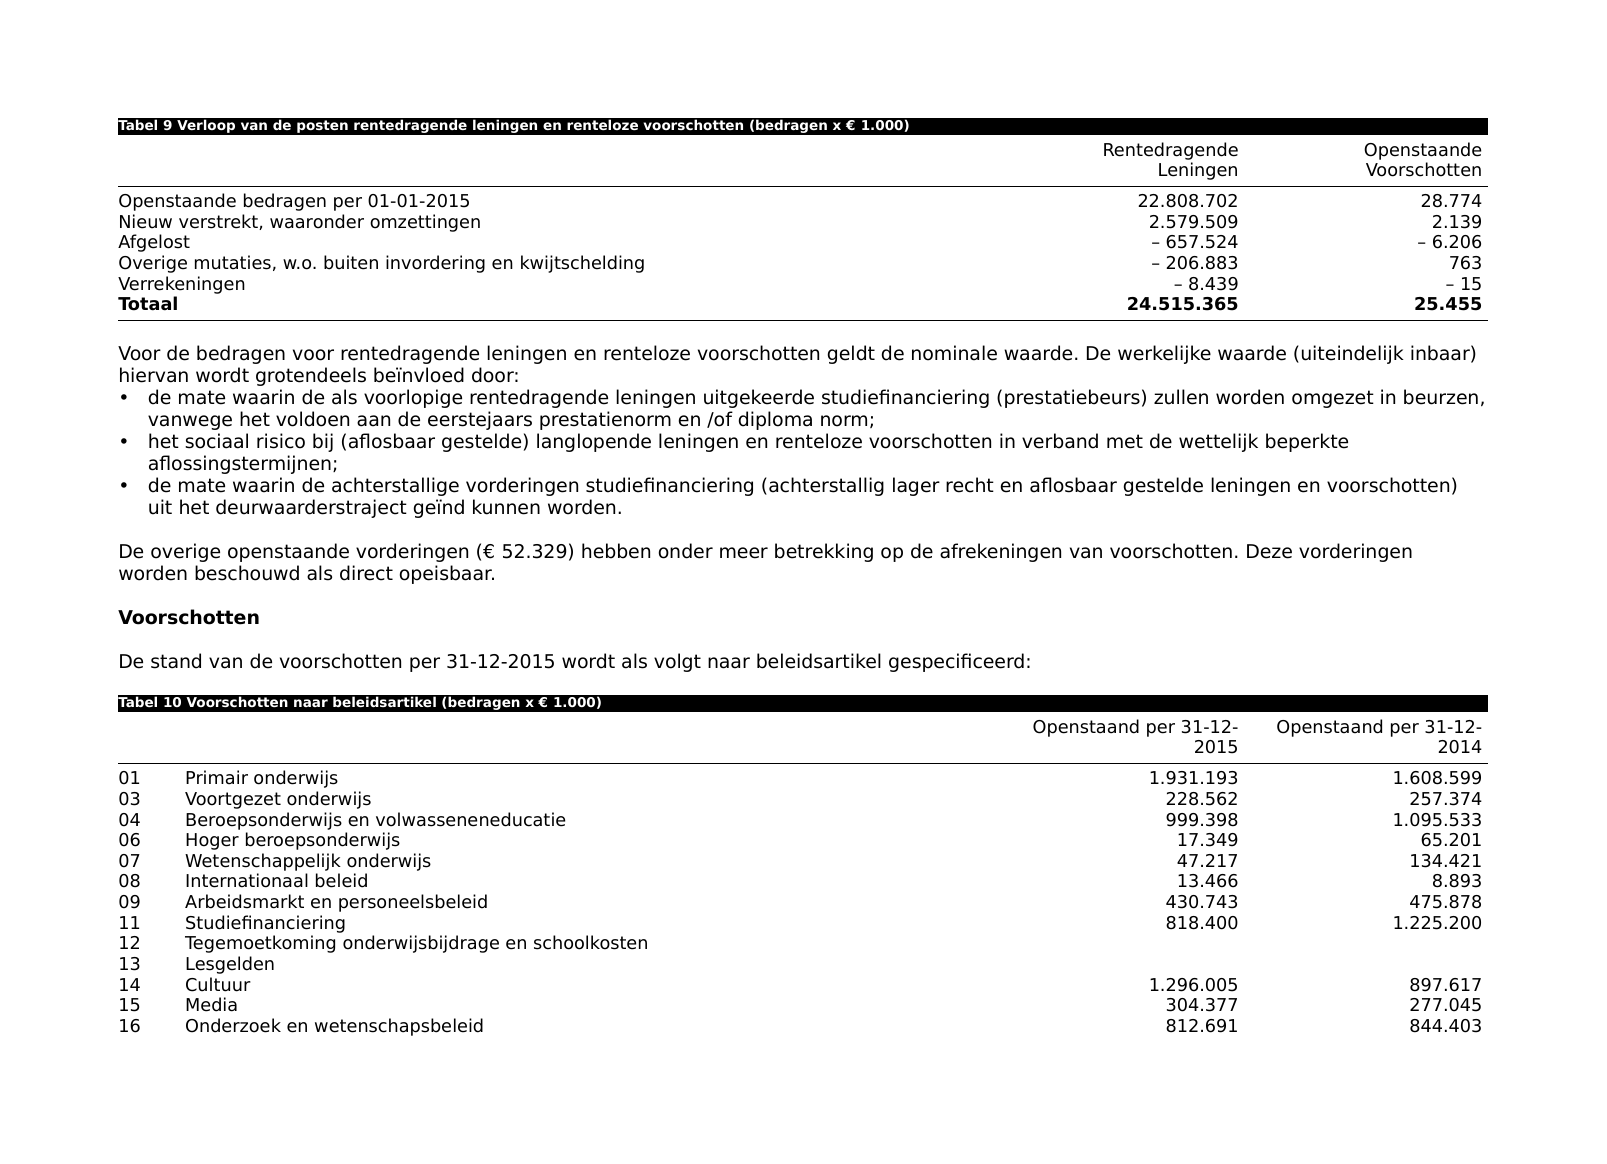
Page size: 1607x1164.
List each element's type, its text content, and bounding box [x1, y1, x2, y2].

table_cell 8.893 [1245, 871, 1488, 892]
table_cell Openstaand per 31-12-2015 [1001, 712, 1244, 762]
table_cell [1245, 954, 1488, 974]
table_cell 25.455 [1245, 294, 1488, 320]
table_cell Openstaand per 31-12-2014 [1245, 712, 1488, 762]
table_cell 475.878 [1245, 892, 1488, 913]
text • het sociaal risico bij (aflosbaar gestelde) langlopende leningen en renteloze voorschotten in verband met de wettelijk beperkte aflossingstermijnen; [118, 431, 1488, 475]
table_cell 844.403 [1245, 1016, 1488, 1036]
text Voor de bedragen voor rentedragende leningen en renteloze voorschotten geldt de nominale waarde. De werkelijke waarde (uiteindelijk inbaar) hiervan wordt grotendeels beïnvloed door: [118, 343, 1488, 387]
table_cell 15 [118, 995, 179, 1016]
table_cell 1.296.005 [1001, 975, 1244, 995]
table_cell Afgelost [118, 233, 1001, 253]
table_cell 28.774 [1245, 187, 1488, 212]
table_cell – 206.883 [1001, 253, 1244, 274]
table_cell Overige mutaties, w.o. buiten invordering en kwijtschelding [118, 253, 1001, 274]
table_cell 812.691 [1001, 1016, 1244, 1036]
table_cell Media [179, 995, 1001, 1016]
text De overige openstaande vorderingen (€ 52.329) hebben onder meer betrekking op de afrekeningen van voorschotten. Deze vorderingen worden beschouwd als direct opeisbaar. [118, 541, 1488, 585]
table_cell Openstaande bedragen per 01-01-2015 [118, 187, 1001, 212]
table_cell 06 [118, 830, 179, 851]
table_cell Primair onderwijs [179, 764, 1001, 789]
table_cell 13 [118, 954, 179, 974]
table_cell Arbeidsmarkt en personeelsbeleid [179, 892, 1001, 913]
table_cell Verrekeningen [118, 274, 1001, 294]
table_cell – 8.439 [1001, 274, 1244, 294]
table_cell Tegemoetkoming onderwijsbijdrage en schoolkosten [179, 933, 1001, 954]
table_cell 22.808.702 [1001, 187, 1244, 212]
table_cell Onderzoek en wetenschapsbeleid [179, 1016, 1001, 1036]
table_cell 763 [1245, 253, 1488, 274]
table_cell [118, 135, 1001, 186]
table_cell Studiefinanciering [179, 913, 1001, 933]
table_header Tabel 10 Voorschotten naar beleidsartikel (bedragen x € 1.000) [118, 695, 1488, 711]
table_cell Lesgelden [179, 954, 1001, 974]
table_cell 01 [118, 764, 179, 789]
table_cell 277.045 [1245, 995, 1488, 1016]
table_cell Internationaal beleid [179, 871, 1001, 892]
table_cell 818.400 [1001, 913, 1244, 933]
table_cell 304.377 [1001, 995, 1244, 1016]
table_cell Hoger beroepsonderwijs [179, 830, 1001, 851]
table_cell – 15 [1245, 274, 1488, 294]
text • de mate waarin de achterstallige vorderingen studiefinanciering (achterstallig lager recht en aflosbaar gestelde leningen en voorschotten) uit het deurwaarderstraject geïnd kunnen worden. [118, 475, 1488, 519]
table_cell 04 [118, 810, 179, 830]
table_cell 430.743 [1001, 892, 1244, 913]
table_cell 1.608.599 [1245, 764, 1488, 789]
table_cell 1.931.193 [1001, 764, 1244, 789]
table_cell 1.095.533 [1245, 810, 1488, 830]
table_cell 11 [118, 913, 179, 933]
table_cell 65.201 [1245, 830, 1488, 851]
table_cell 2.139 [1245, 212, 1488, 232]
table_cell 257.374 [1245, 789, 1488, 809]
table_cell – 6.206 [1245, 233, 1488, 253]
table_cell 07 [118, 851, 179, 871]
table_cell 134.421 [1245, 851, 1488, 871]
table_cell 47.217 [1001, 851, 1244, 871]
text • de mate waarin de als voorlopige rentedragende leningen uitgekeerde studiefinanciering (prestatiebeurs) zullen worden omgezet in beurzen, vanwege het voldoen aan de eerstejaars prestatienorm en /of diploma norm; [118, 387, 1488, 431]
table_cell 14 [118, 975, 179, 995]
table_cell 13.466 [1001, 871, 1244, 892]
table_cell [1245, 933, 1488, 954]
subtitle Voorschotten [118, 607, 1488, 629]
table_cell Totaal [118, 294, 1001, 320]
table_cell Nieuw verstrekt, waaronder omzettingen [118, 212, 1001, 232]
table_cell 999.398 [1001, 810, 1244, 830]
table_cell [1001, 954, 1244, 974]
text De stand van de voorschotten per 31-12-2015 wordt als volgt naar beleidsartikel gespecificeerd: [118, 651, 1488, 673]
table_cell 897.617 [1245, 975, 1488, 995]
table_cell 09 [118, 892, 179, 913]
table_cell 24.515.365 [1001, 294, 1244, 320]
table_cell Beroepsonderwijs en volwasseneneducatie [179, 810, 1001, 830]
table_cell Cultuur [179, 975, 1001, 995]
table_header Tabel 9 Verloop van de posten rentedragende leningen en renteloze voorschotten (bedragen x € 1.000) [118, 118, 1488, 134]
table_cell 12 [118, 933, 179, 954]
table_cell 1.225.200 [1245, 913, 1488, 933]
table_cell 2.579.509 [1001, 212, 1244, 232]
table_cell Openstaande Voorschotten [1245, 135, 1488, 186]
table_cell 16 [118, 1016, 179, 1036]
table_cell 17.349 [1001, 830, 1244, 851]
table_cell 228.562 [1001, 789, 1244, 809]
table_cell Wetenschappelijk onderwijs [179, 851, 1001, 871]
table_cell – 657.524 [1001, 233, 1244, 253]
table_cell [1001, 933, 1244, 954]
table_cell [118, 712, 1001, 762]
table_cell Rentedragende Leningen [1001, 135, 1244, 186]
table_cell 03 [118, 789, 179, 809]
table_cell Voortgezet onderwijs [179, 789, 1001, 809]
table_cell 08 [118, 871, 179, 892]
